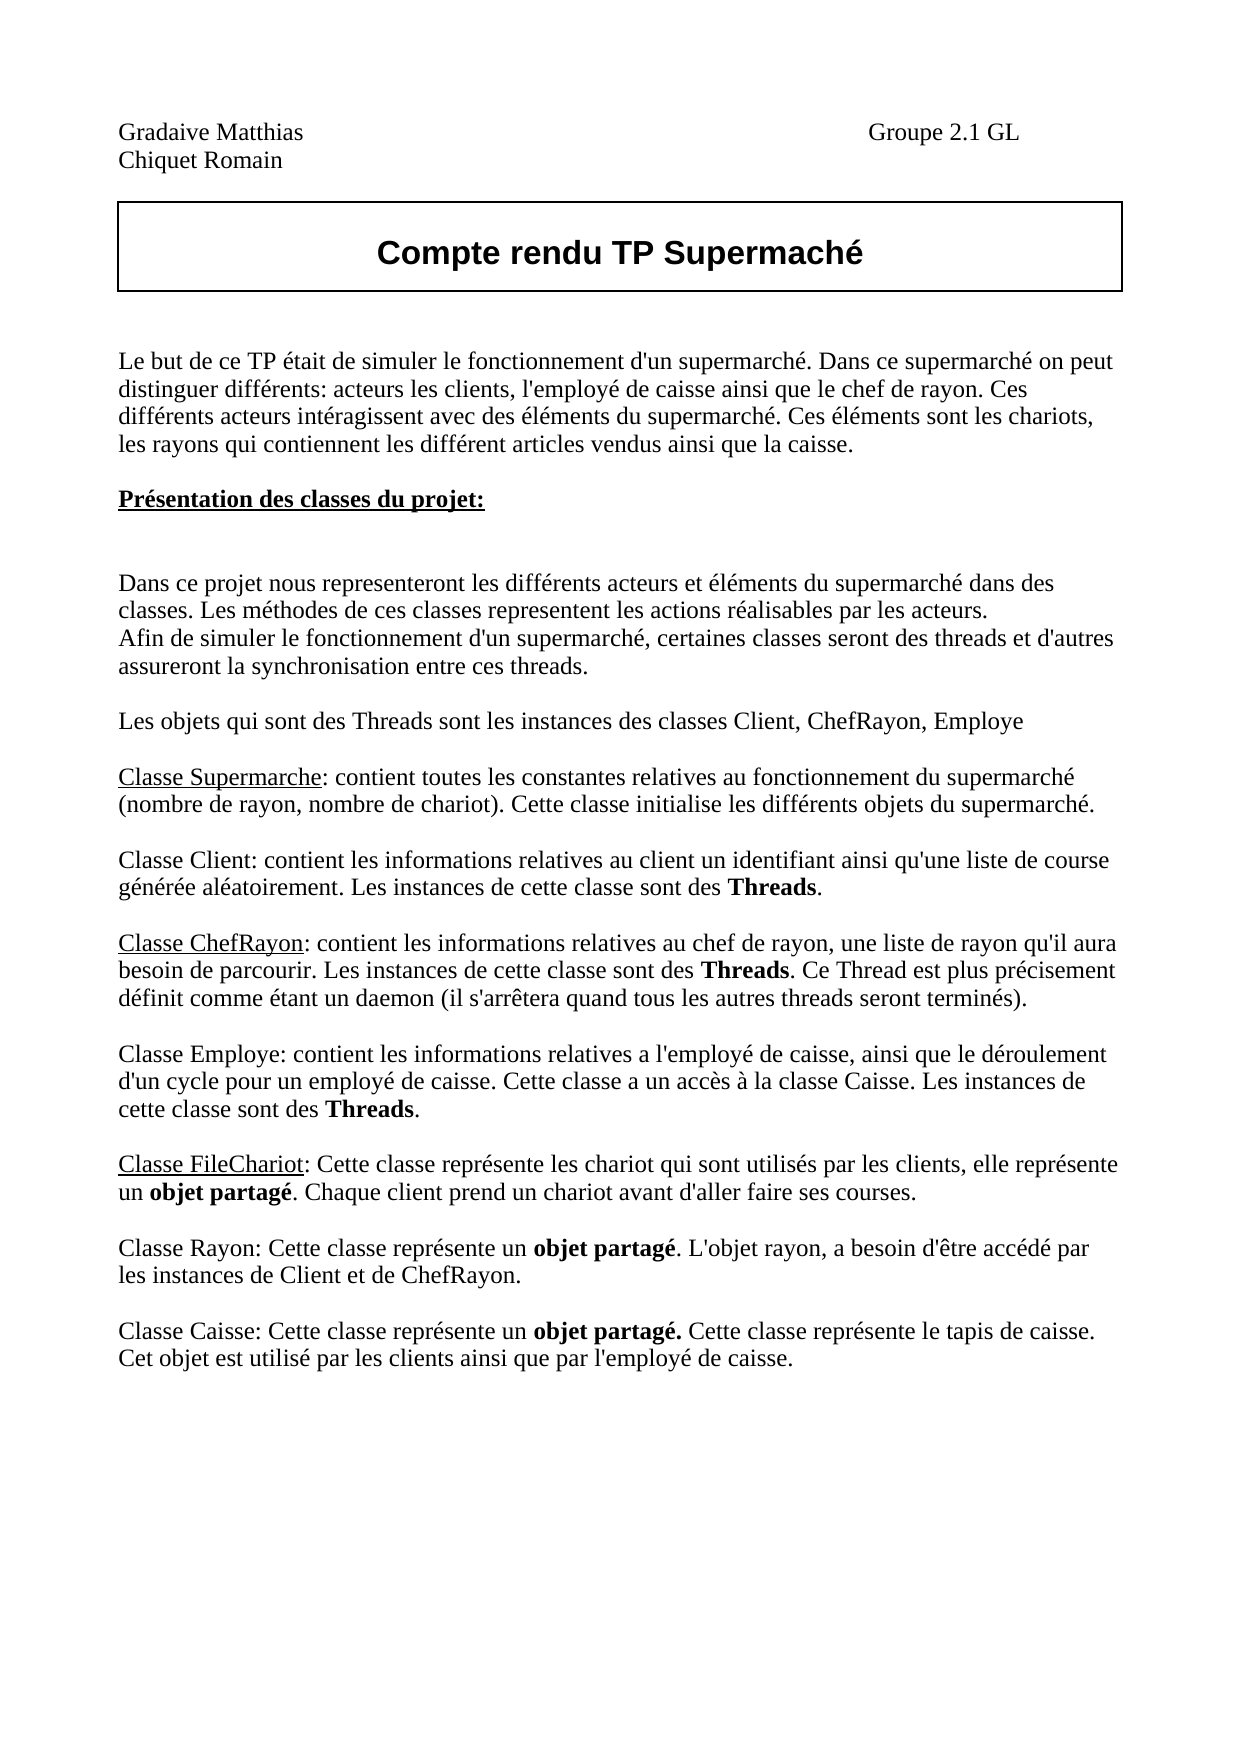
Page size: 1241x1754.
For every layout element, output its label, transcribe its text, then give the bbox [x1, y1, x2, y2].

text Classe ChefRayon: contient les informations relatives au chef de rayon, une liste de rayon qu'il aura besoin de parcourir. Les instances de cette classe sont des Threads. Ce Thread est plus précisement définit comme étant un daemon (il s'arrêtera quand tous les autres threads seront terminés). [118, 929, 1122, 1012]
text Dans ce projet nous representeront les différents acteurs et éléments du supermarché dans des classes. Les méthodes de ces classes representent les actions réalisables par les acteurs. [118, 569, 1122, 624]
text Gradaive Matthias Groupe 2.1 GL [118, 118, 1122, 146]
text Classe Employe: contient les informations relatives a l'employé de caisse, ainsi que le déroulement d'un cycle pour un employé de caisse. Cette classe a un accès à la classe Caisse. Les instances de cette classe sont des Threads. [118, 1040, 1122, 1123]
text Afin de simuler le fonctionnement d'un supermarché, certaines classes seront des threads et d'autres assureront la synchronisation entre ces threads. [118, 624, 1122, 679]
text Classe Caisse: Cette classe représente un objet partagé. Cette classe représente le tapis de caisse. Cet objet est utilisé par les clients ainsi que par l'employé de caisse. [118, 1317, 1122, 1372]
text Classe FileChariot: Cette classe représente les chariot qui sont utilisés par les clients, elle représente un objet partagé. Chaque client prend un chariot avant d'aller faire ses courses. [118, 1151, 1122, 1206]
text Les objets qui sont des Threads sont les instances des classes Client, ChefRayon, Employe [118, 707, 1122, 735]
table_header Compte rendu TP Supermaché [119, 203, 1121, 289]
text Classe Client: contient les informations relatives au client un identifiant ainsi qu'une liste de course générée aléatoirement. Les instances de cette classe sont des Threads. [118, 846, 1122, 901]
text Classe Rayon: Cette classe représente un objet partagé. L'objet rayon, a besoin d'être accédé par les instances de Client et de ChefRayon. [118, 1234, 1122, 1289]
text Présentation des classes du projet: [118, 486, 1122, 513]
text Classe Supermarche: contient toutes les constantes relatives au fonctionnement du supermarché (nombre de rayon, nombre de chariot). Cette classe initialise les différents objets du supermarché. [118, 763, 1122, 818]
text Chiquet Romain [118, 146, 1122, 173]
text Le but de ce TP était de simuler le fonctionnement d'un supermarché. Dans ce supermarché on peut distinguer différents: acteurs les clients, l'employé de caisse ainsi que le chef de rayon. Ces différents acteurs intéragissent avec des éléments du supermarché. Ces éléments sont les chariots, les rayons qui contiennent les différent articles vendus ainsi que la caisse. [118, 347, 1122, 458]
